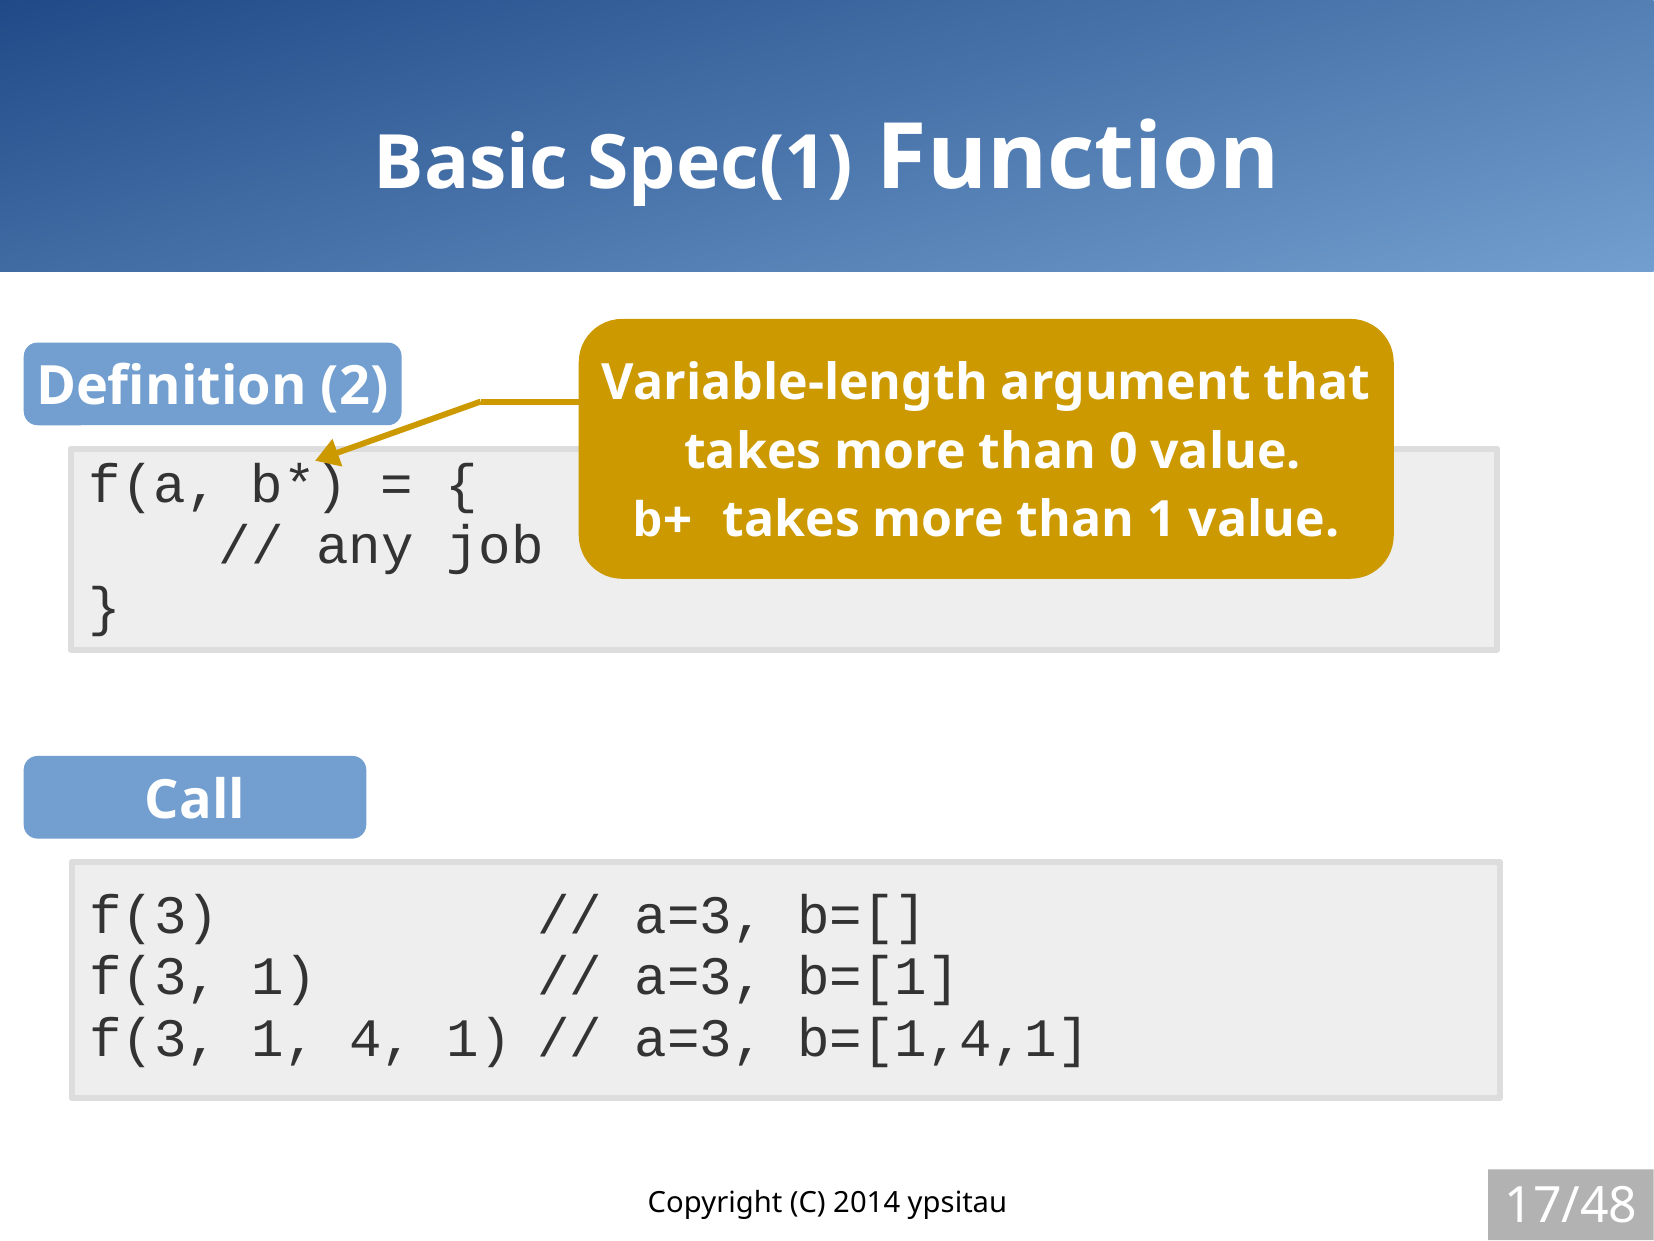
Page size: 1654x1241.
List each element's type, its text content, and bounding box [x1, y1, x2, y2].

text_box Variable-length argument that takes more than 0 value. b+ takes more than 1 value. [578, 318, 1394, 579]
title Basic Spec(1) Function [82, 49, 1571, 257]
text_box f(3) // a=3, b=[] f(3, 1) // a=3, b=[1] f(3, 1, 4, 1) // a=3, b=[1,4,1] [71, 862, 1501, 1099]
text_box Definition (2) [23, 342, 402, 426]
text_box f(a, b*) = { // any job } [70, 448, 1498, 650]
text_box Call [23, 755, 367, 839]
